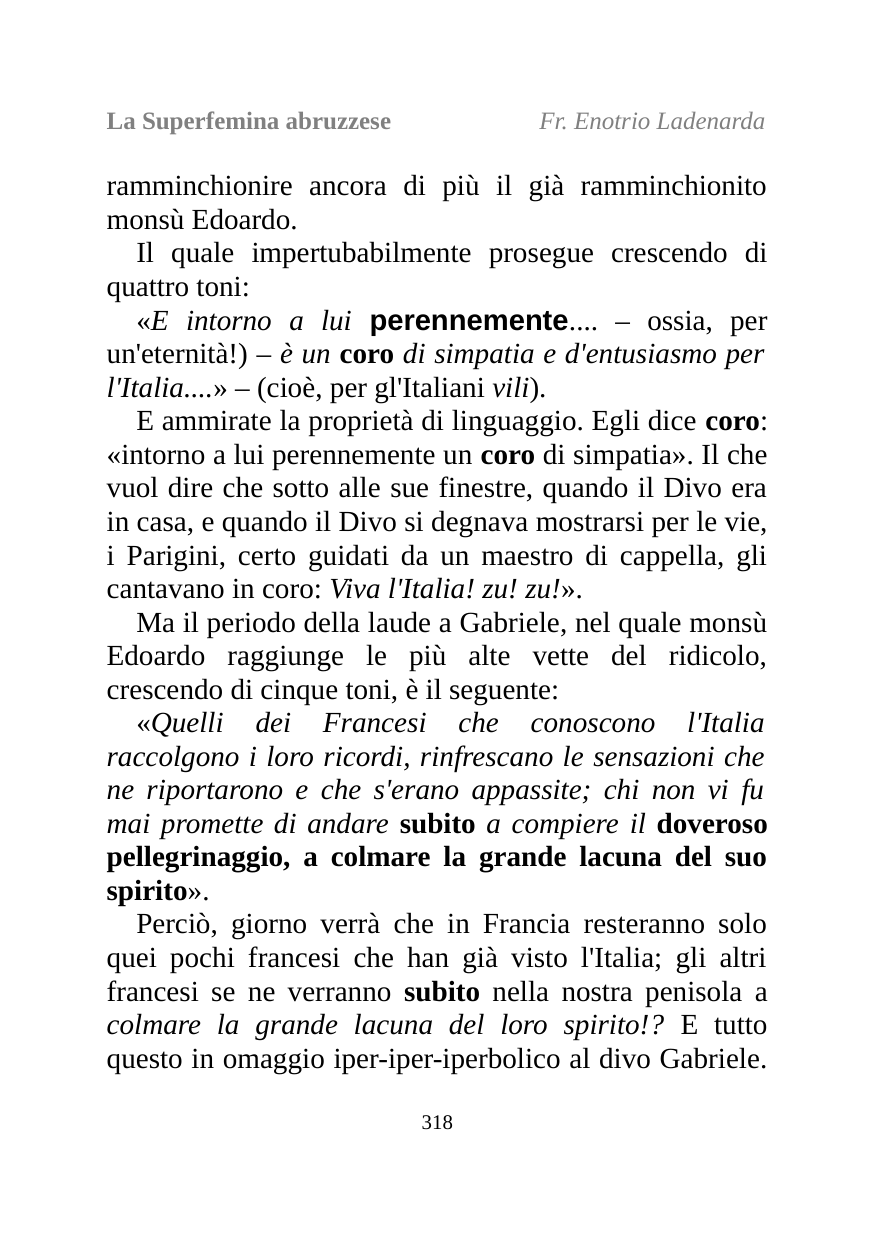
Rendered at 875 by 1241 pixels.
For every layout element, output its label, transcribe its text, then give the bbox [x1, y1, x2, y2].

text Ma il periodo della laude a Gabriele, nel quale monsù Edoardo raggiunge le più alte vette del ridicolo, crescendo di cinque toni, è il seguente: [106, 605, 768, 705]
text Perciò, giorno verrà che in Francia resteranno solo quei pochi francesi che han già visto l'Italia; gli altri francesi se ne verranno subito nella nostra penisola a colmare la grande lacuna del loro spirito!? E tutto questo in omaggio iper-iper-iperbolico al divo Gabriele. [106, 907, 768, 1074]
text Il quale impertubabilmente prosegue crescendo di quattro toni: [106, 236, 768, 303]
text E ammirate la proprietà di linguaggio. Egli dice coro: «intorno a lui perennemente un coro di simpatia». Il che vuol dire che sotto alle sue finestre, quando il Divo era in casa, e quando il Divo si degnava mostrarsi per le vie, i Parigini, certo guidati da un maestro di cappella, gli cantavano in coro: Viva l'Italia! zu! zu!». [106, 403, 768, 605]
text «Quelli dei Francesi che conoscono l'Italia raccolgono i loro ricordi, rinfrescano le sensazioni che ne riportarono e che s'erano appassite; chi non vi fu mai promette di andare subito a compiere il doveroso pellegrinaggio, a colmare la grande lacuna del suo spirito». [106, 705, 768, 907]
text «E intorno a lui perennemente.... – ossia, per un'eternità!) – è un coro di simpatia e d'entusiasmo per l'Italia....» – (cioè, per gl'Italiani vili). [106, 303, 768, 403]
text ramminchionire ancora di più il già ramminchionito monsù Edoardo. [106, 168, 768, 236]
